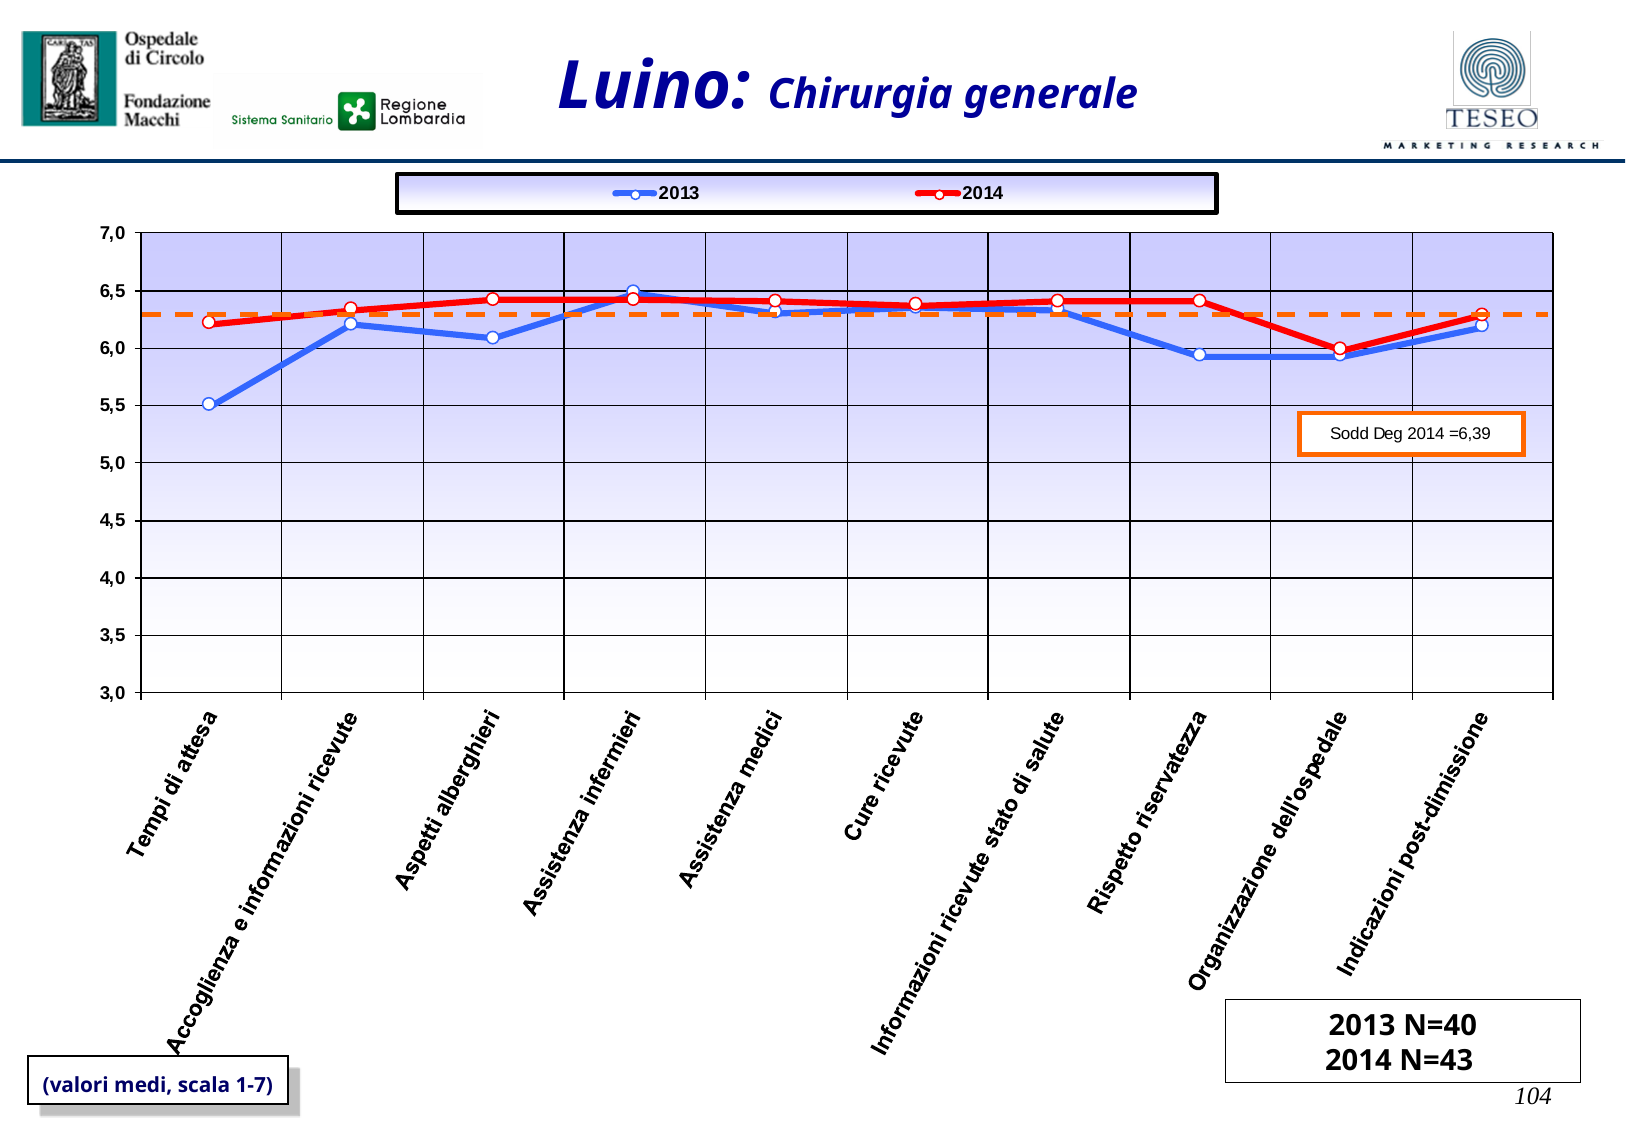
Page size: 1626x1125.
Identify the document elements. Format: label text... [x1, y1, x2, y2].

picture [21, 31, 483, 149]
text_box (valori medi, scala 1-7) [27, 1056, 288, 1105]
picture [58, 160, 1557, 1095]
picture [1381, 31, 1604, 149]
text_box 2013 N=40 2014 N=43 [1225, 999, 1581, 1083]
text_box Luino: Chirurgia generale [304, 18, 1392, 144]
